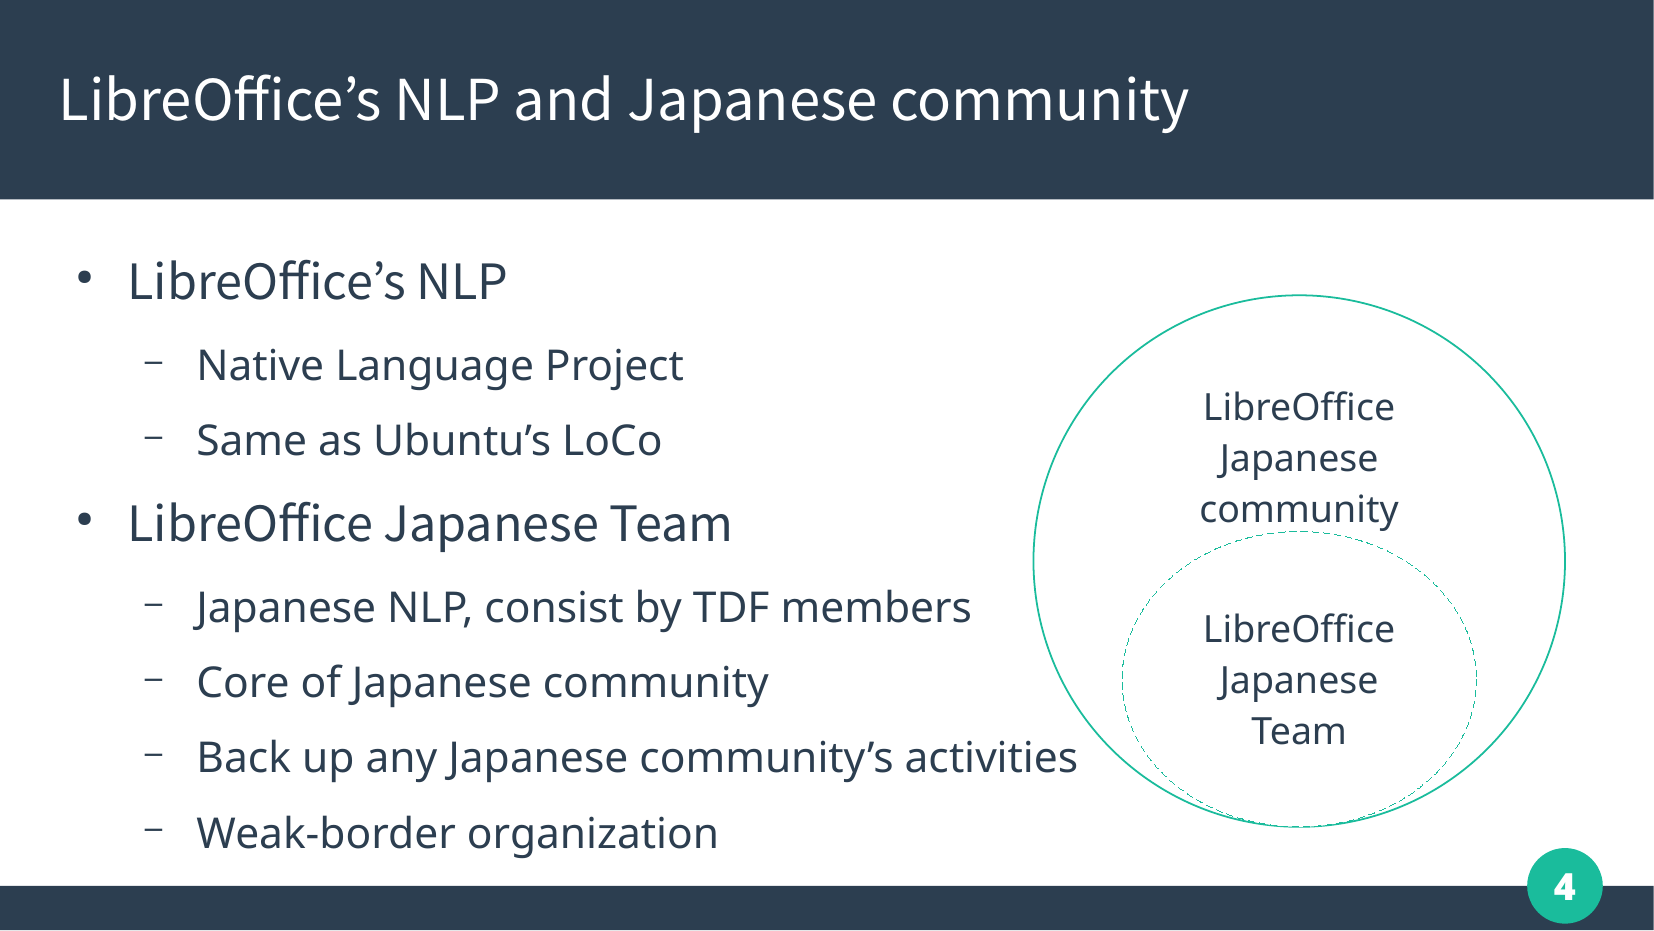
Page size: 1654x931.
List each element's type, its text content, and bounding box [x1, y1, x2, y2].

text_box LibreOffice Japanese Team [1122, 531, 1477, 827]
text_box LibreOffice Japanese community [1033, 295, 1566, 824]
title LibreOffice’s NLP and Japanese community [59, 37, 1595, 155]
list LibreOffice’s NLP Native Language Project Same as Ubuntu’s LoCo LibreOffice Japanese Team Japanese NLP, consist by TDF members Core of Japanese community Back up any Japanese community’s activities Weak-border organization [59, 243, 1595, 864]
